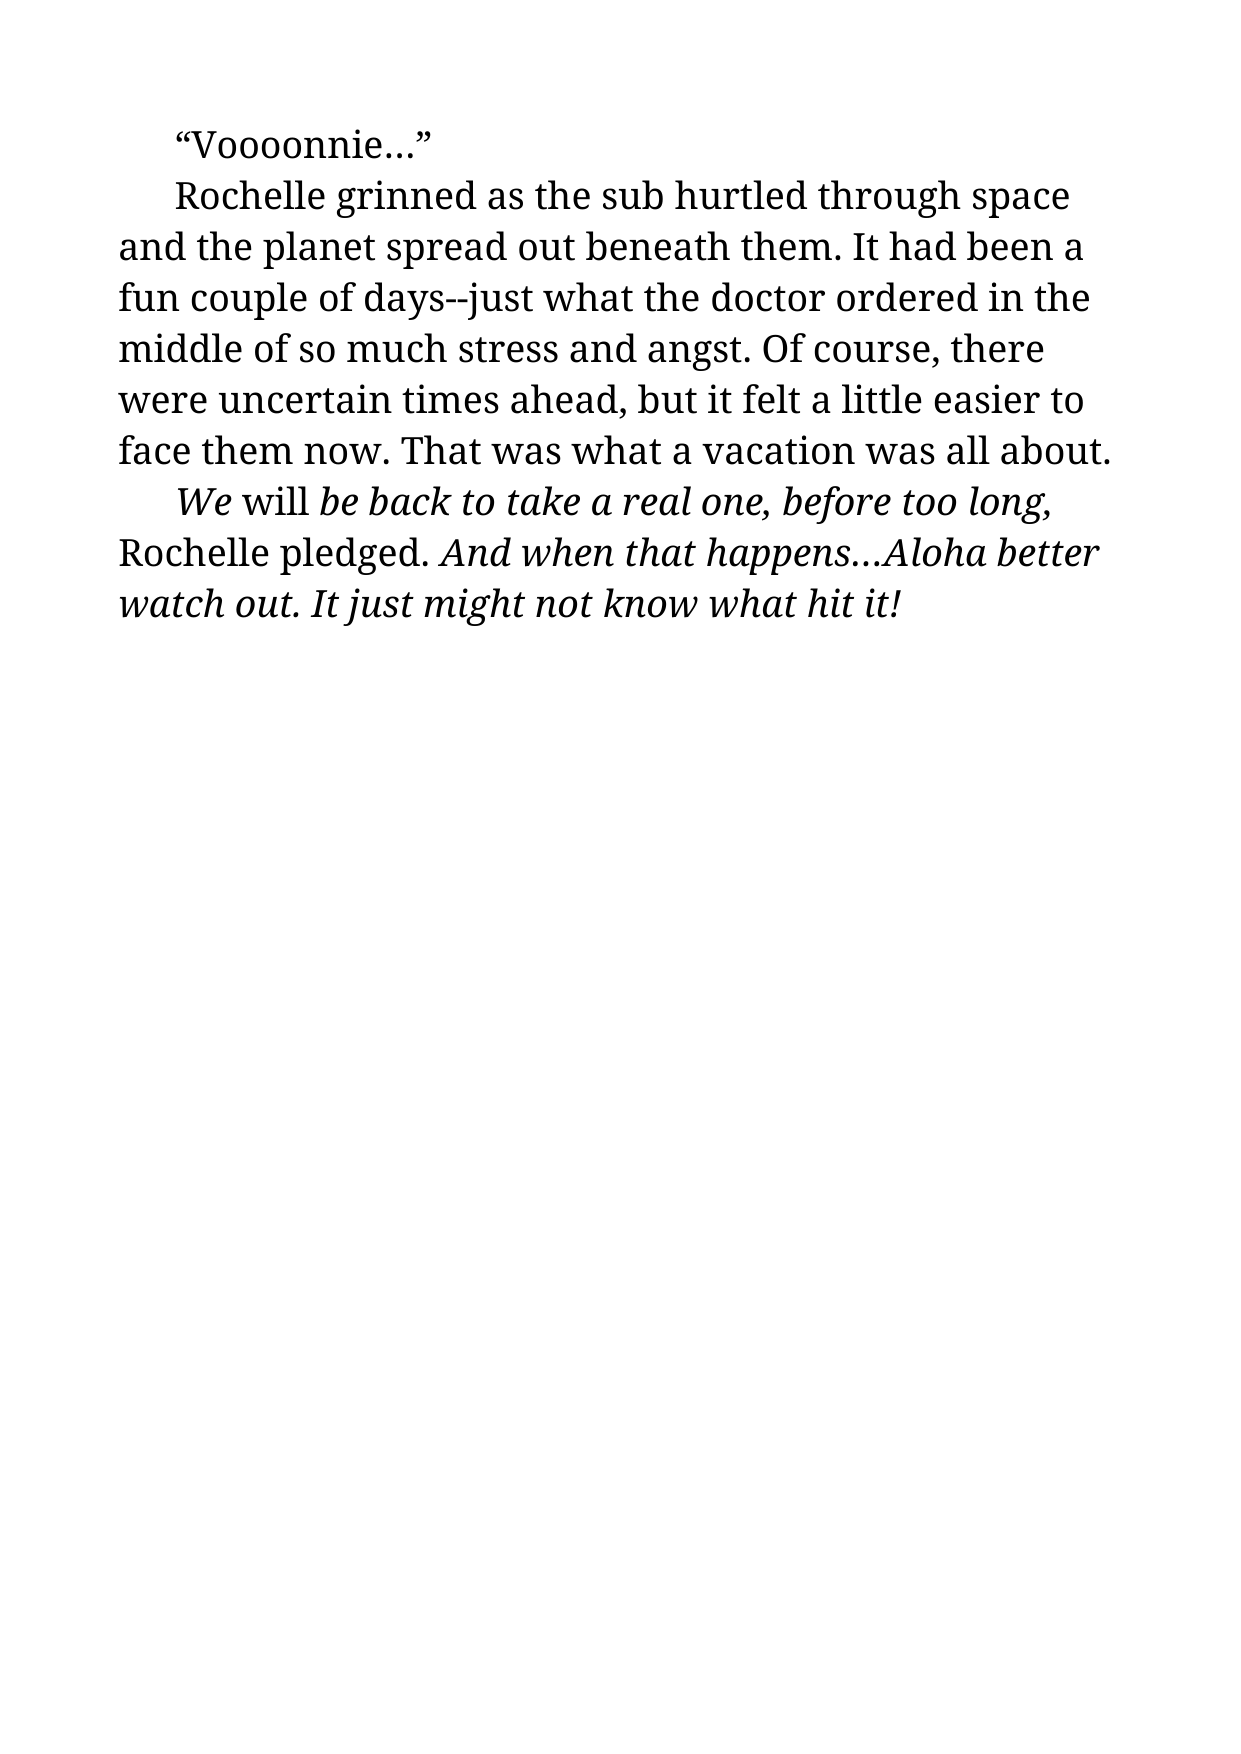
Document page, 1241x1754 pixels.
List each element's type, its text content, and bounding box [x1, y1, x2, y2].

text We will be back to take a real one, before too long, Rochelle pledged. And when that happens…Aloha better watch out. It just might not know what hit it! [118, 475, 1122, 628]
text Rochelle grinned as the sub hurtled through space and the planet spread out beneath them. It had been a fun couple of days--just what the doctor ordered in the middle of so much stress and angst. Of course, there were uncertain times ahead, but it felt a little easier to face them now. That was what a vacation was all about. [118, 169, 1122, 475]
text “Voooonnie…” [118, 118, 1122, 169]
